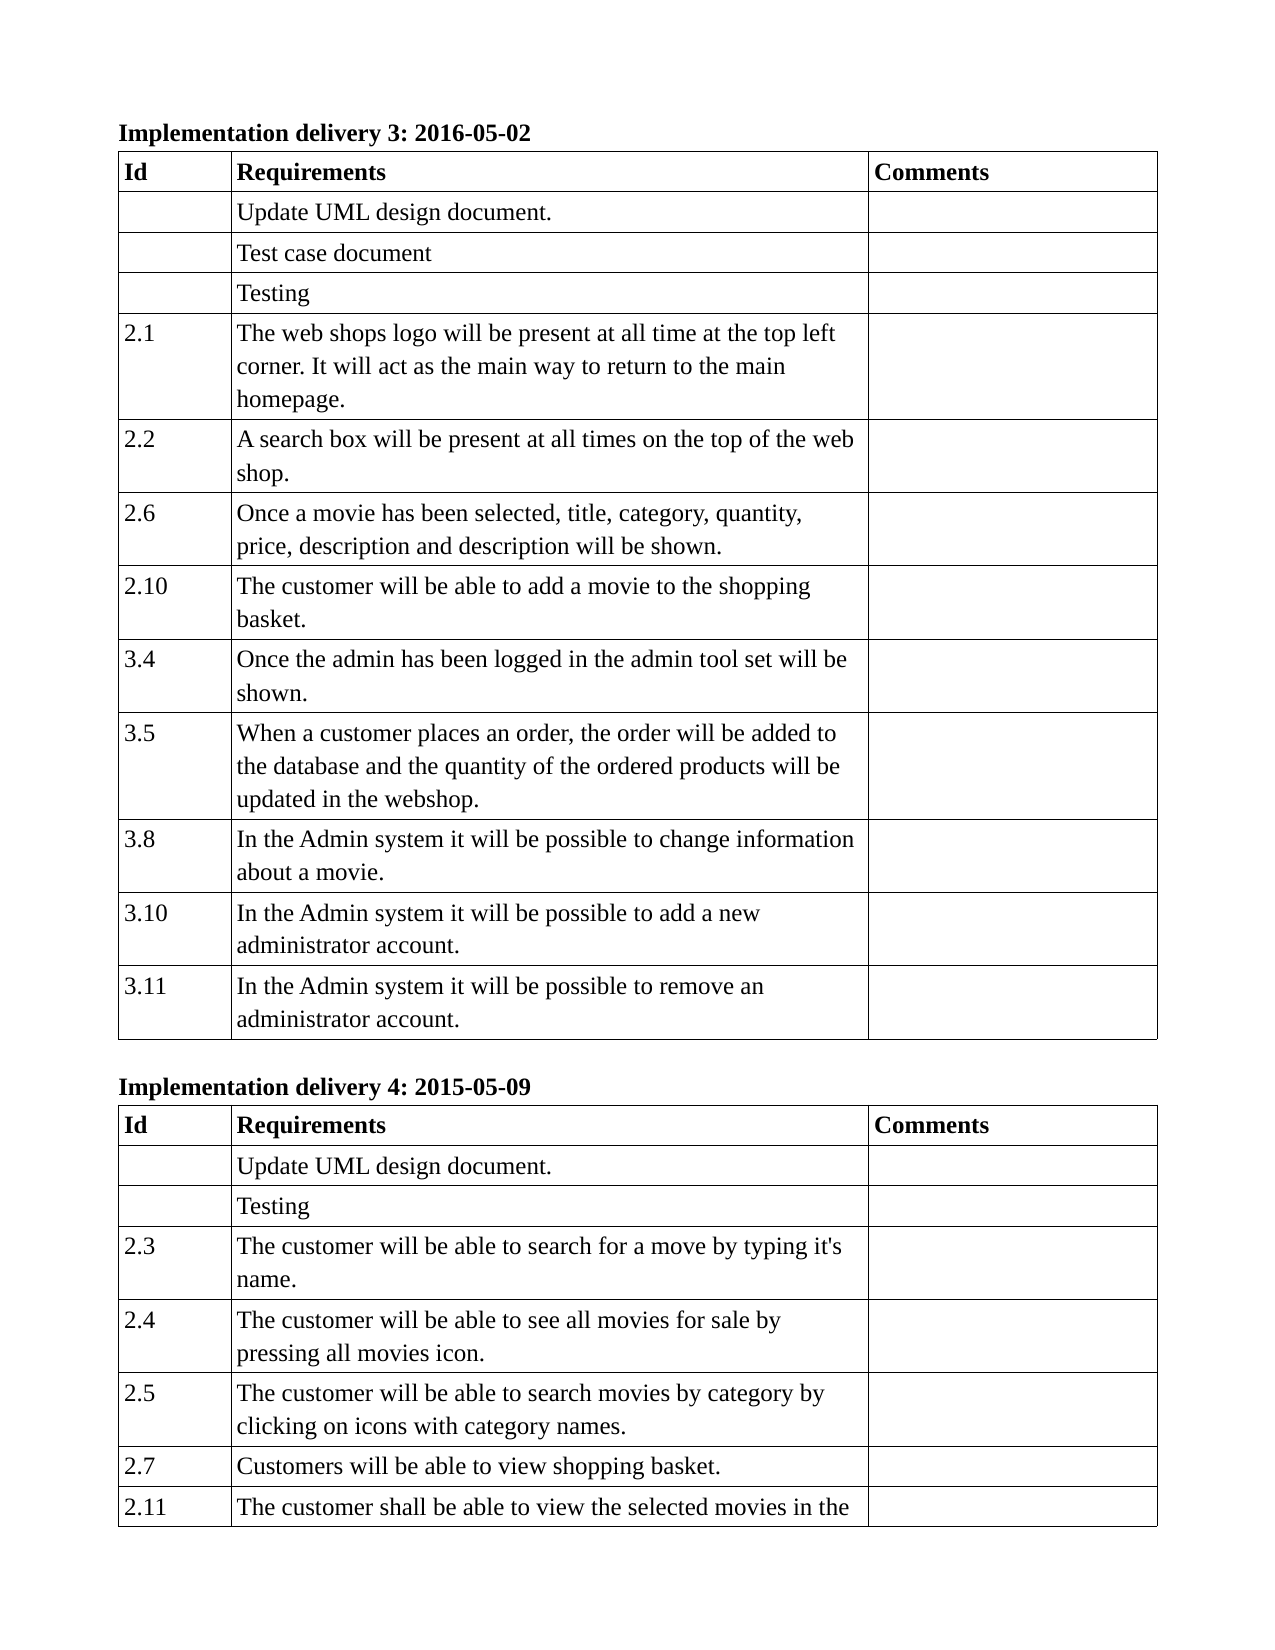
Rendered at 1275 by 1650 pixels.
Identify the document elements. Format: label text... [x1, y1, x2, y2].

table_cell 2.2 [119, 420, 231, 492]
table_cell Once a movie has been selected, title, category, quantity, price, description and description will be shown. [232, 493, 868, 565]
table_cell 2.1 [119, 314, 231, 419]
table_cell [869, 314, 1157, 419]
table_cell The customer will be able to see all movies for sale by pressing all movies icon. [232, 1300, 868, 1372]
table_header Requirements [232, 1106, 868, 1145]
table_cell 2.4 [119, 1300, 231, 1372]
table_cell [869, 566, 1157, 639]
table_cell [869, 192, 1157, 232]
table_header Id [119, 152, 231, 191]
table_cell [869, 640, 1157, 712]
table_cell In the Admin system it will be possible to remove an administrator account. [232, 966, 868, 1038]
table_cell Once the admin has been logged in the admin tool set will be shown. [232, 640, 868, 712]
table_header Id [119, 1106, 231, 1145]
table_cell A search box will be present at all times on the top of the web shop. [232, 420, 868, 492]
table_header Comments [869, 1106, 1157, 1145]
table_cell [869, 1186, 1157, 1226]
table_header Comments [869, 152, 1157, 191]
table_cell [119, 1146, 231, 1185]
table_cell 2.3 [119, 1227, 231, 1299]
table_header Requirements [232, 152, 868, 191]
table_cell [119, 192, 231, 232]
table_cell [869, 1146, 1157, 1185]
table_cell [869, 893, 1157, 965]
table_cell Testing [232, 1186, 868, 1226]
table_cell The customer will be able to search movies by category by clicking on icons with category names. [232, 1373, 868, 1446]
table_cell The customer shall be able to view the selected movies in the [232, 1487, 868, 1526]
table_cell [869, 713, 1157, 818]
table_cell [119, 1186, 231, 1226]
table_cell [869, 820, 1157, 892]
table_cell Update UML design document. [232, 192, 868, 232]
table_cell [869, 493, 1157, 565]
table_cell 3.10 [119, 893, 231, 965]
table_cell 3.8 [119, 820, 231, 892]
table_cell Update UML design document. [232, 1146, 868, 1185]
table_cell [869, 1227, 1157, 1299]
table_cell 2.10 [119, 566, 231, 639]
table_cell In the Admin system it will be possible to add a new administrator account. [232, 893, 868, 965]
table_cell 3.5 [119, 713, 231, 818]
table_cell [869, 966, 1157, 1038]
table_cell [869, 1373, 1157, 1446]
table_cell [869, 420, 1157, 492]
table_cell [869, 1487, 1157, 1526]
table_cell 2.7 [119, 1447, 231, 1486]
table_cell In the Admin system it will be possible to change information about a movie. [232, 820, 868, 892]
table_cell Test case document [232, 233, 868, 272]
text Implementation delivery 4: 2015-05-09 [118, 1072, 1157, 1100]
table_cell Testing [232, 273, 868, 312]
table_cell [119, 273, 231, 312]
table_cell The customer will be able to add a movie to the shopping basket. [232, 566, 868, 639]
table_cell The web shops logo will be present at all time at the top left corner. It will act as the main way to return to the main homepage. [232, 314, 868, 419]
table_cell 3.11 [119, 966, 231, 1038]
table_cell The customer will be able to search for a move by typing it's name. [232, 1227, 868, 1299]
table_cell 3.4 [119, 640, 231, 712]
table_cell 2.5 [119, 1373, 231, 1446]
table_cell [869, 273, 1157, 312]
table_cell [869, 1447, 1157, 1486]
table_cell 2.11 [119, 1487, 231, 1526]
table_cell Customers will be able to view shopping basket. [232, 1447, 868, 1486]
table_cell [869, 1300, 1157, 1372]
table_cell 2.6 [119, 493, 231, 565]
table_cell [119, 233, 231, 272]
table_cell When a customer places an order, the order will be added to the database and the quantity of the ordered products will be updated in the webshop. [232, 713, 868, 818]
table_cell [869, 233, 1157, 272]
text Implementation delivery 3: 2016-05-02 [118, 118, 1157, 147]
